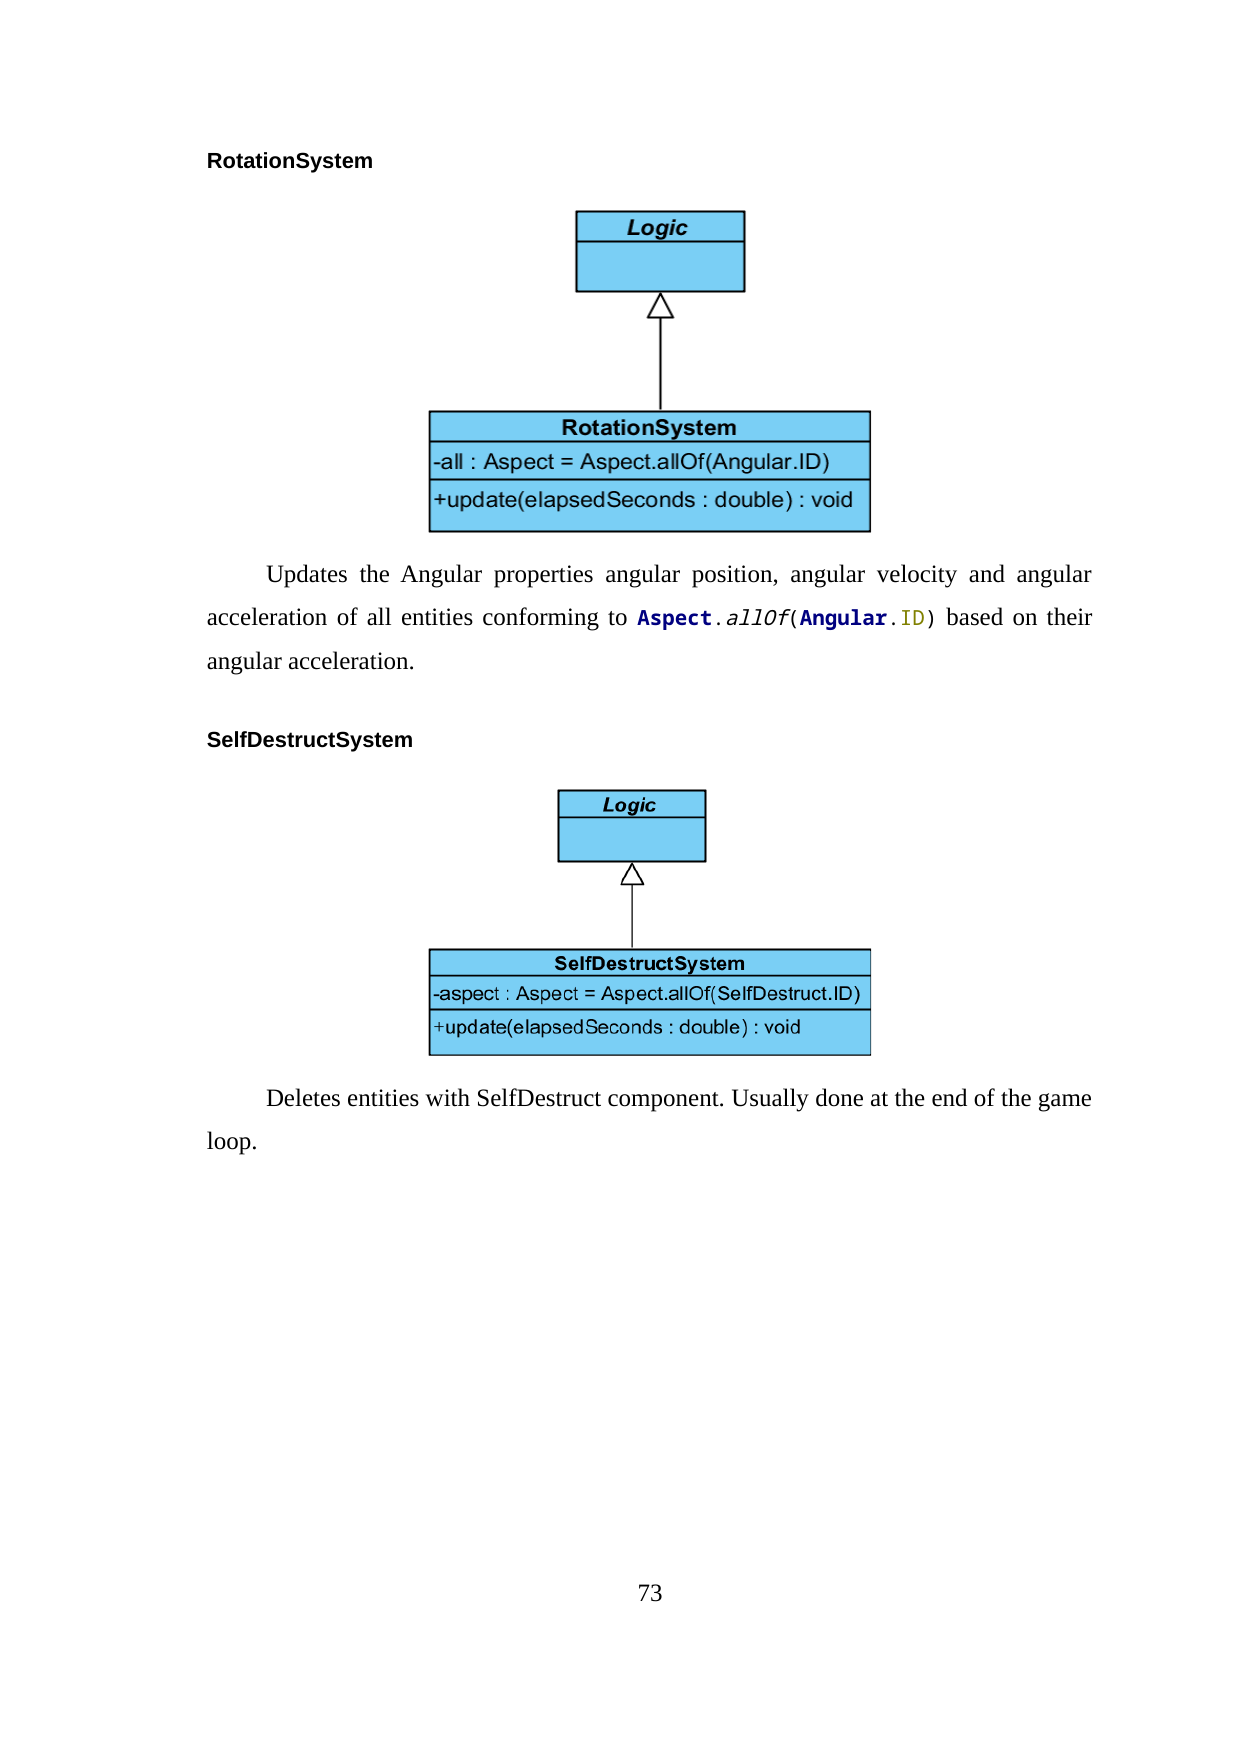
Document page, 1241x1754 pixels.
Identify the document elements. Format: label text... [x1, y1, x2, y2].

text Deletes entities with SelfDestruct component. Usually done at the end of the game loop. [207, 1083, 1093, 1154]
subtitle RotationSystem [207, 148, 1093, 173]
picture [428, 210, 872, 533]
picture [428, 789, 872, 1056]
text Updates the Angular properties angular position, angular velocity and angular acceleration of all entities conforming to Aspect.allOf(Angular.ID) based on their angular acceleration. [207, 559, 1093, 675]
subtitle SelfDestructSystem [207, 727, 1093, 752]
